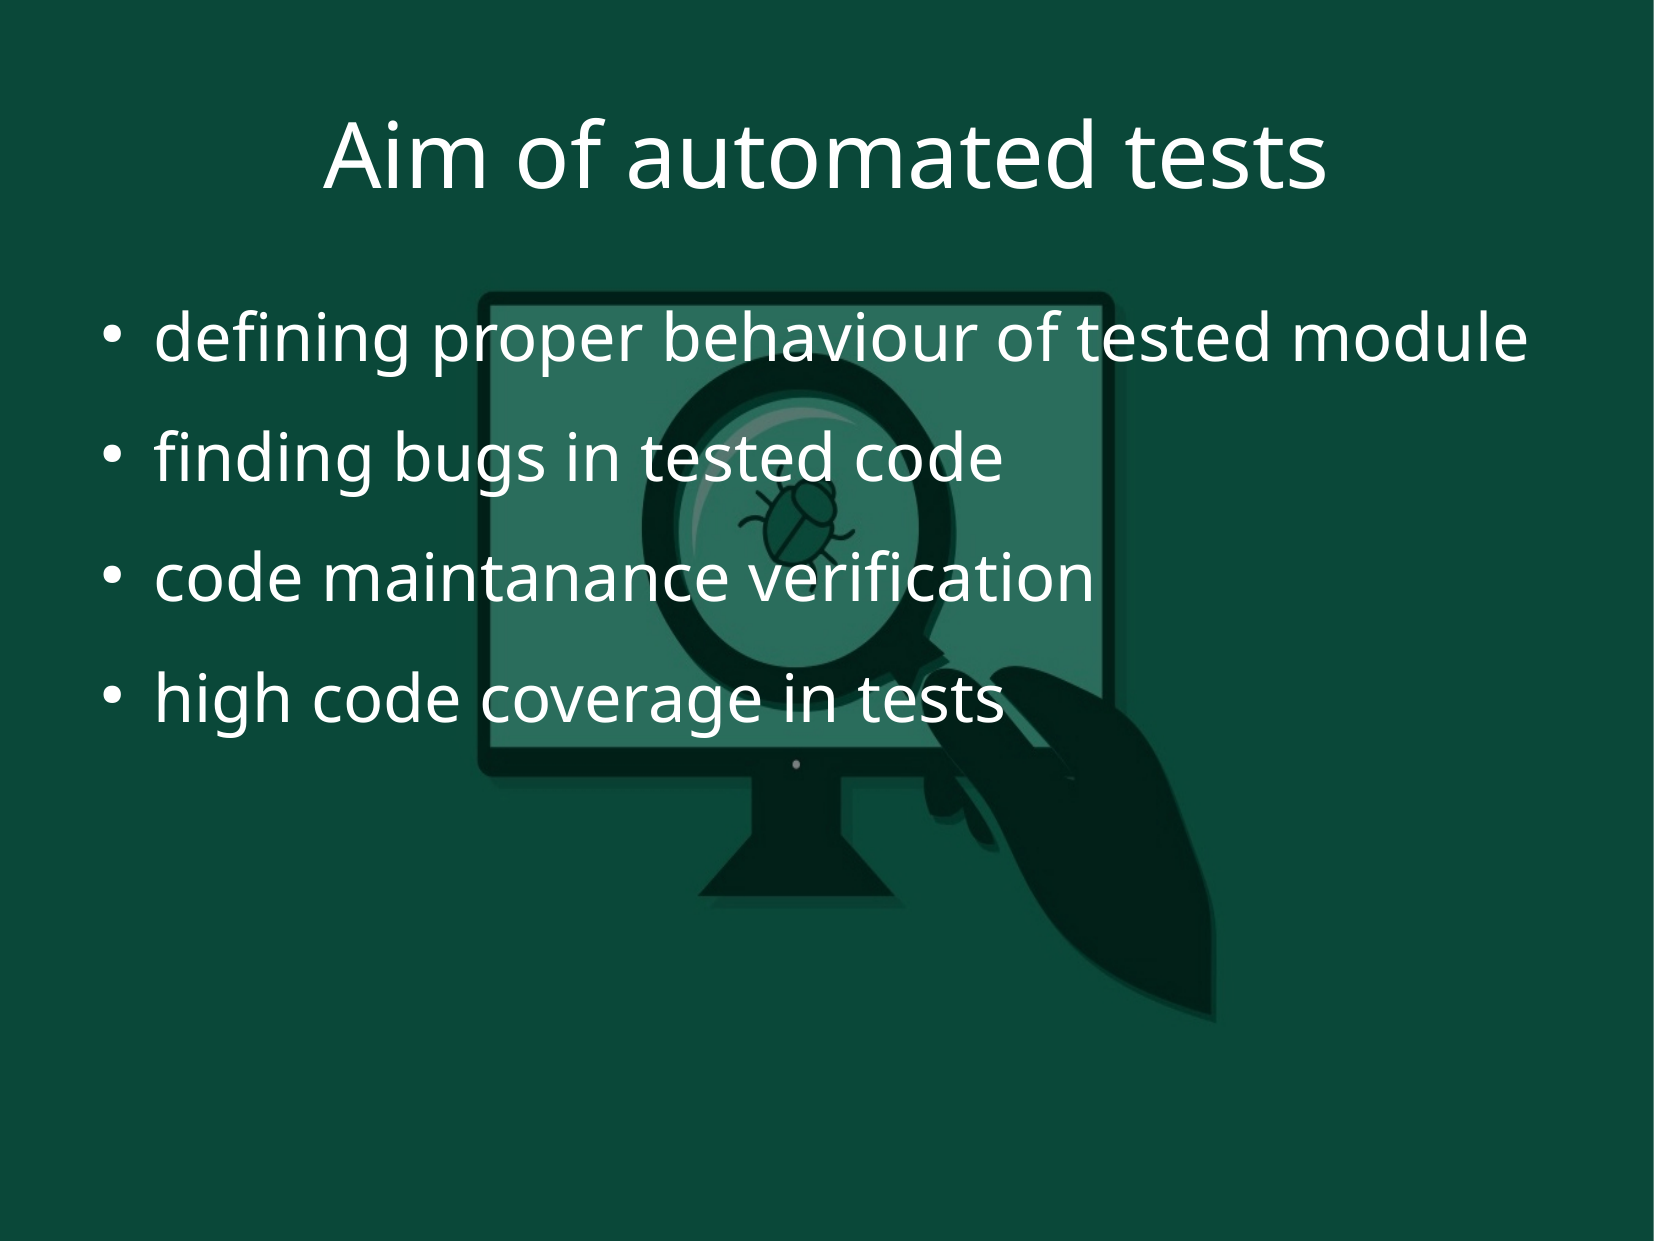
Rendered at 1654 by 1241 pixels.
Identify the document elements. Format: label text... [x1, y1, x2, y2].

list defining proper behaviour of tested module finding bugs in tested code code maintanance verification high code coverage in tests [82, 290, 1571, 1010]
picture [0, 0, 1654, 1241]
title Aim of automated tests [82, 49, 1571, 257]
